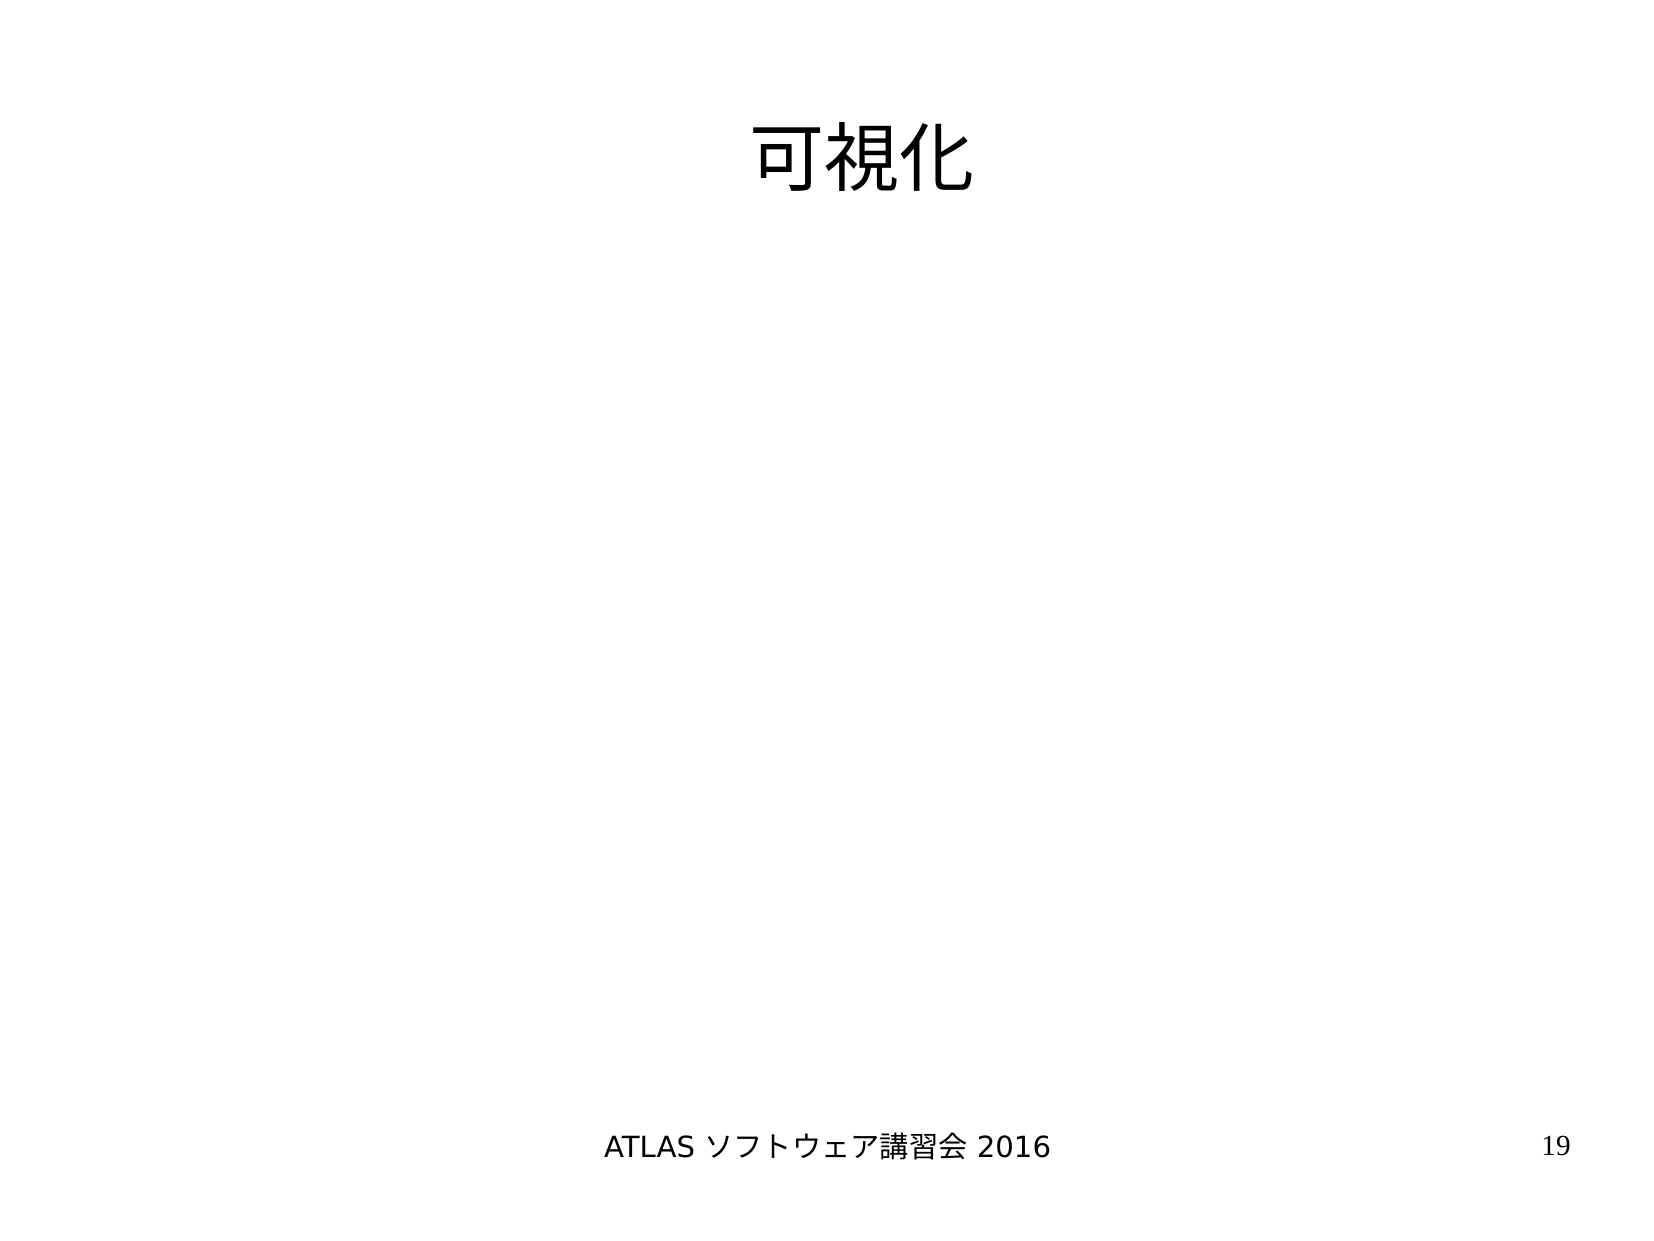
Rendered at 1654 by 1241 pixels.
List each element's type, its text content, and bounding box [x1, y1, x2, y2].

title 可視化 [82, 49, 1571, 257]
